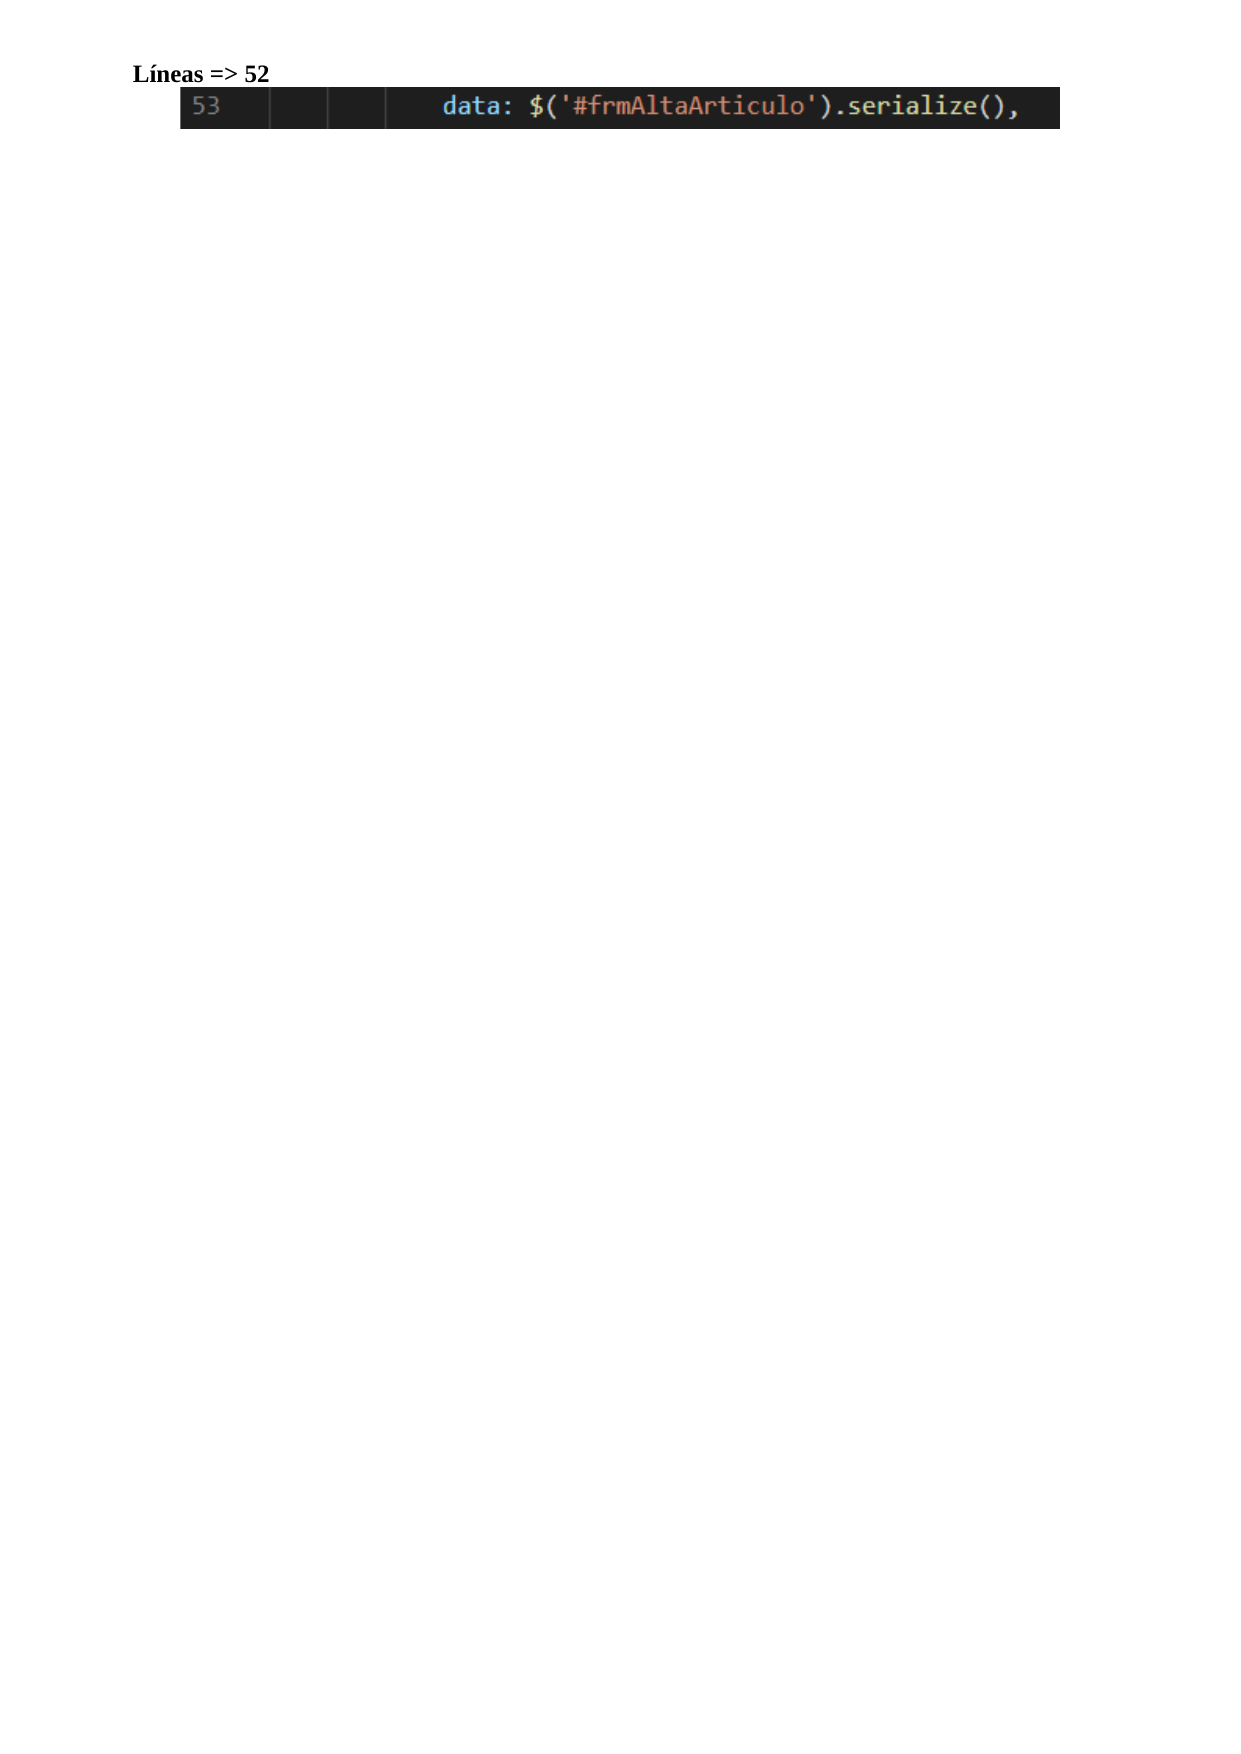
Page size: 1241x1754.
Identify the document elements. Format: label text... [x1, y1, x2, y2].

picture [180, 87, 1060, 129]
text Líneas => 52 [59, 59, 1181, 88]
